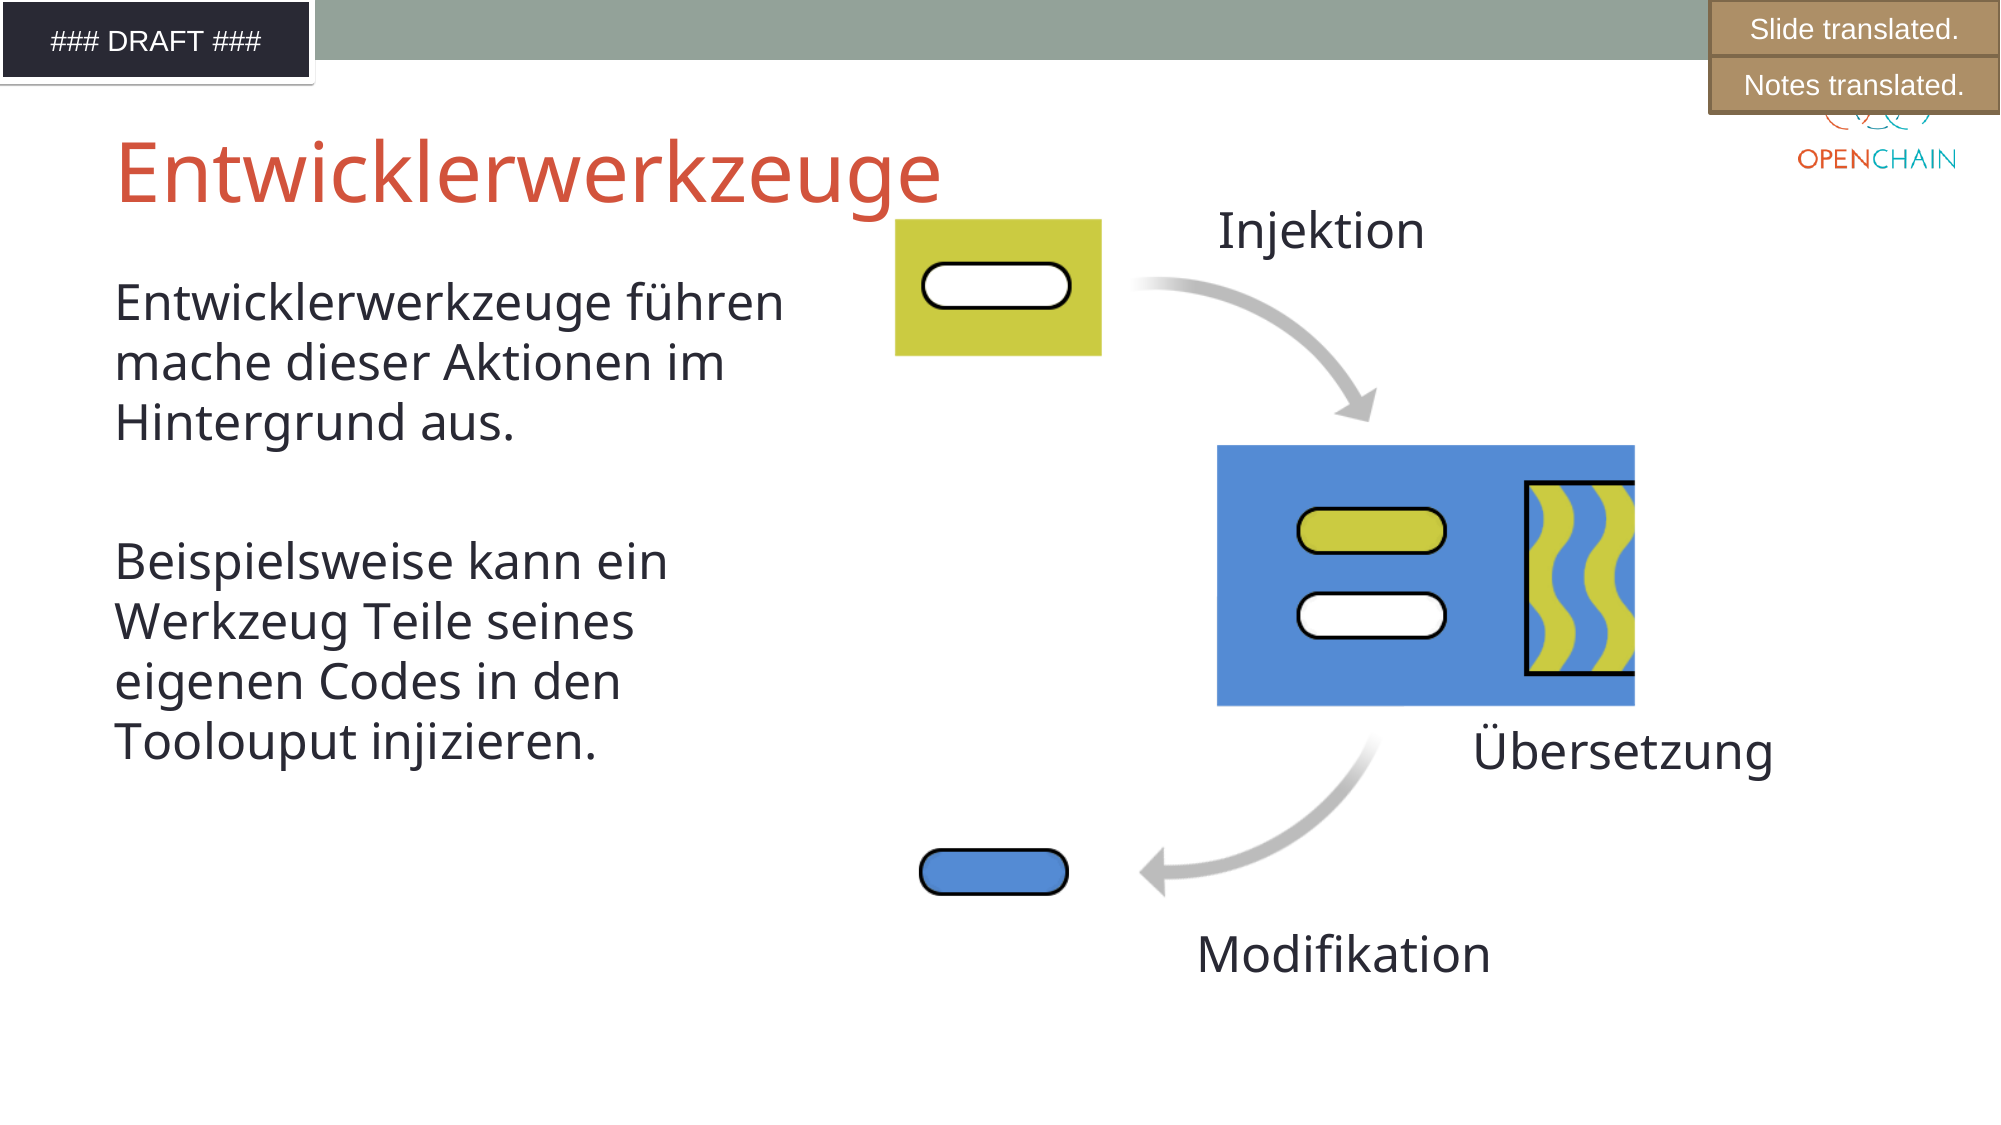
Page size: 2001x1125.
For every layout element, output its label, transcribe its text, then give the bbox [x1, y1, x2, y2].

text_box Notes translated. [1710, 56, 2000, 113]
text_box Injektion [1203, 191, 1602, 268]
picture [795, 181, 1806, 953]
text_box Modifikation [1181, 914, 1665, 991]
list Entwicklerwerkzeuge führen mache dieser Aktionen im Hintergrund aus. Beispielsweise kann ein Werkzeug Teile seines eigenen Codes in den Toolouput injizieren. [99, 262, 845, 1063]
text_box Übersetzung [1457, 711, 2000, 788]
title Entwicklerwerkzeuge [99, 87, 1900, 251]
text_box Slide translated. [1710, 0, 2000, 56]
